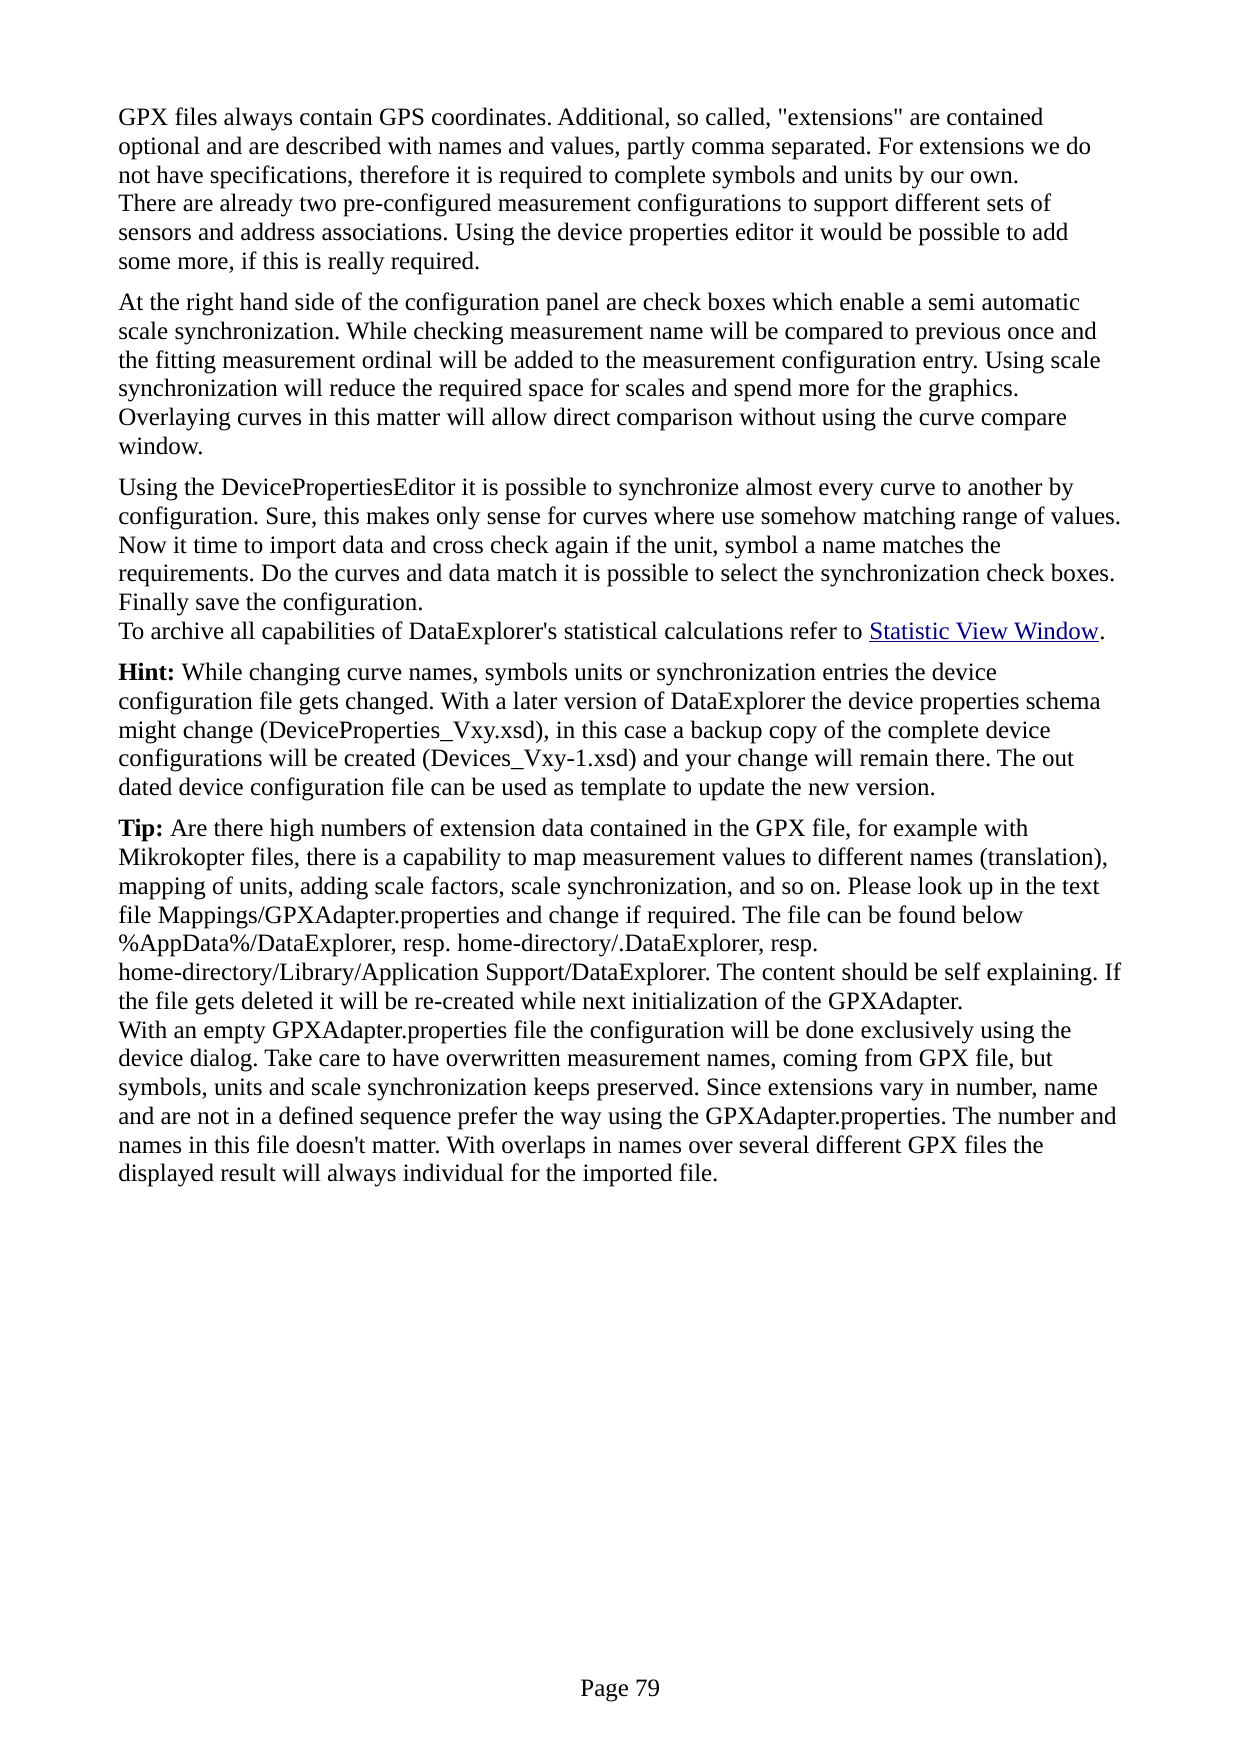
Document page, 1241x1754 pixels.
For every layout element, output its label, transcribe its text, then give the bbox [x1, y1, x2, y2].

text GPX files always contain GPS coordinates. Additional, so called, "extensions" are contained optional and are described with names and values, partly comma separated. For extensions we do not have specifications, therefore it is required to complete symbols and units by our own. There are already two pre-configured measurement configurations to support different sets of sensors and address associations. Using the device properties editor it would be possible to add some more, if this is really required. [118, 102, 1122, 275]
text At the right hand side of the configuration panel are check boxes which enable a semi automatic scale synchronization. While checking measurement name will be compared to previous once and the fitting measurement ordinal will be added to the measurement configuration entry. Using scale synchronization will reduce the required space for scales and spend more for the graphics. Overlaying curves in this matter will allow direct comparison without using the curve compare window. [118, 287, 1122, 460]
text Using the DevicePropertiesEditor it is possible to synchronize almost every curve to another by configuration. Sure, this makes only sense for curves where use somehow matching range of values. Now it time to import data and cross check again if the unit, symbol a name matches the requirements. Do the curves and data match it is possible to select the synchronization check boxes. Finally save the configuration. To archive all capabilities of DataExplorer's statistical calculations refer to Statistic View Window. [118, 472, 1122, 645]
text Tip: Are there high numbers of extension data contained in the GPX file, for example with Mikrokopter files, there is a capability to map measurement values to different names (translation), mapping of units, adding scale factors, scale synchronization, and so on. Please look up in the text file Mappings/GPXAdapter.properties and change if required. The file can be found below %AppData%/DataExplorer, resp. home-directory/.DataExplorer, resp. home-directory/Library/Application Support/DataExplorer. The content should be self explaining. If the file gets deleted it will be re-created while next initialization of the GPXAdapter. With an empty GPXAdapter.properties file the configuration will be done exclusively using the device dialog. Take care to have overwritten measurement names, coming from GPX file, but symbols, units and scale synchronization keeps preserved. Since extensions vary in number, name and are not in a defined sequence prefer the way using the GPXAdapter.properties. The number and names in this file doesn't matter. With overlaps in names over several different GPX files the displayed result will always individual for the imported file. [118, 813, 1122, 1187]
text Hint: While changing curve names, symbols units or synchronization entries the device configuration file gets changed. With a later version of DataExplorer the device properties schema might change (DeviceProperties_Vxy.xsd), in this case a backup copy of the complete device configurations will be created (Devices_Vxy-1.xsd) and your change will remain there. The out dated device configuration file can be used as template to update the new version. [118, 657, 1122, 801]
